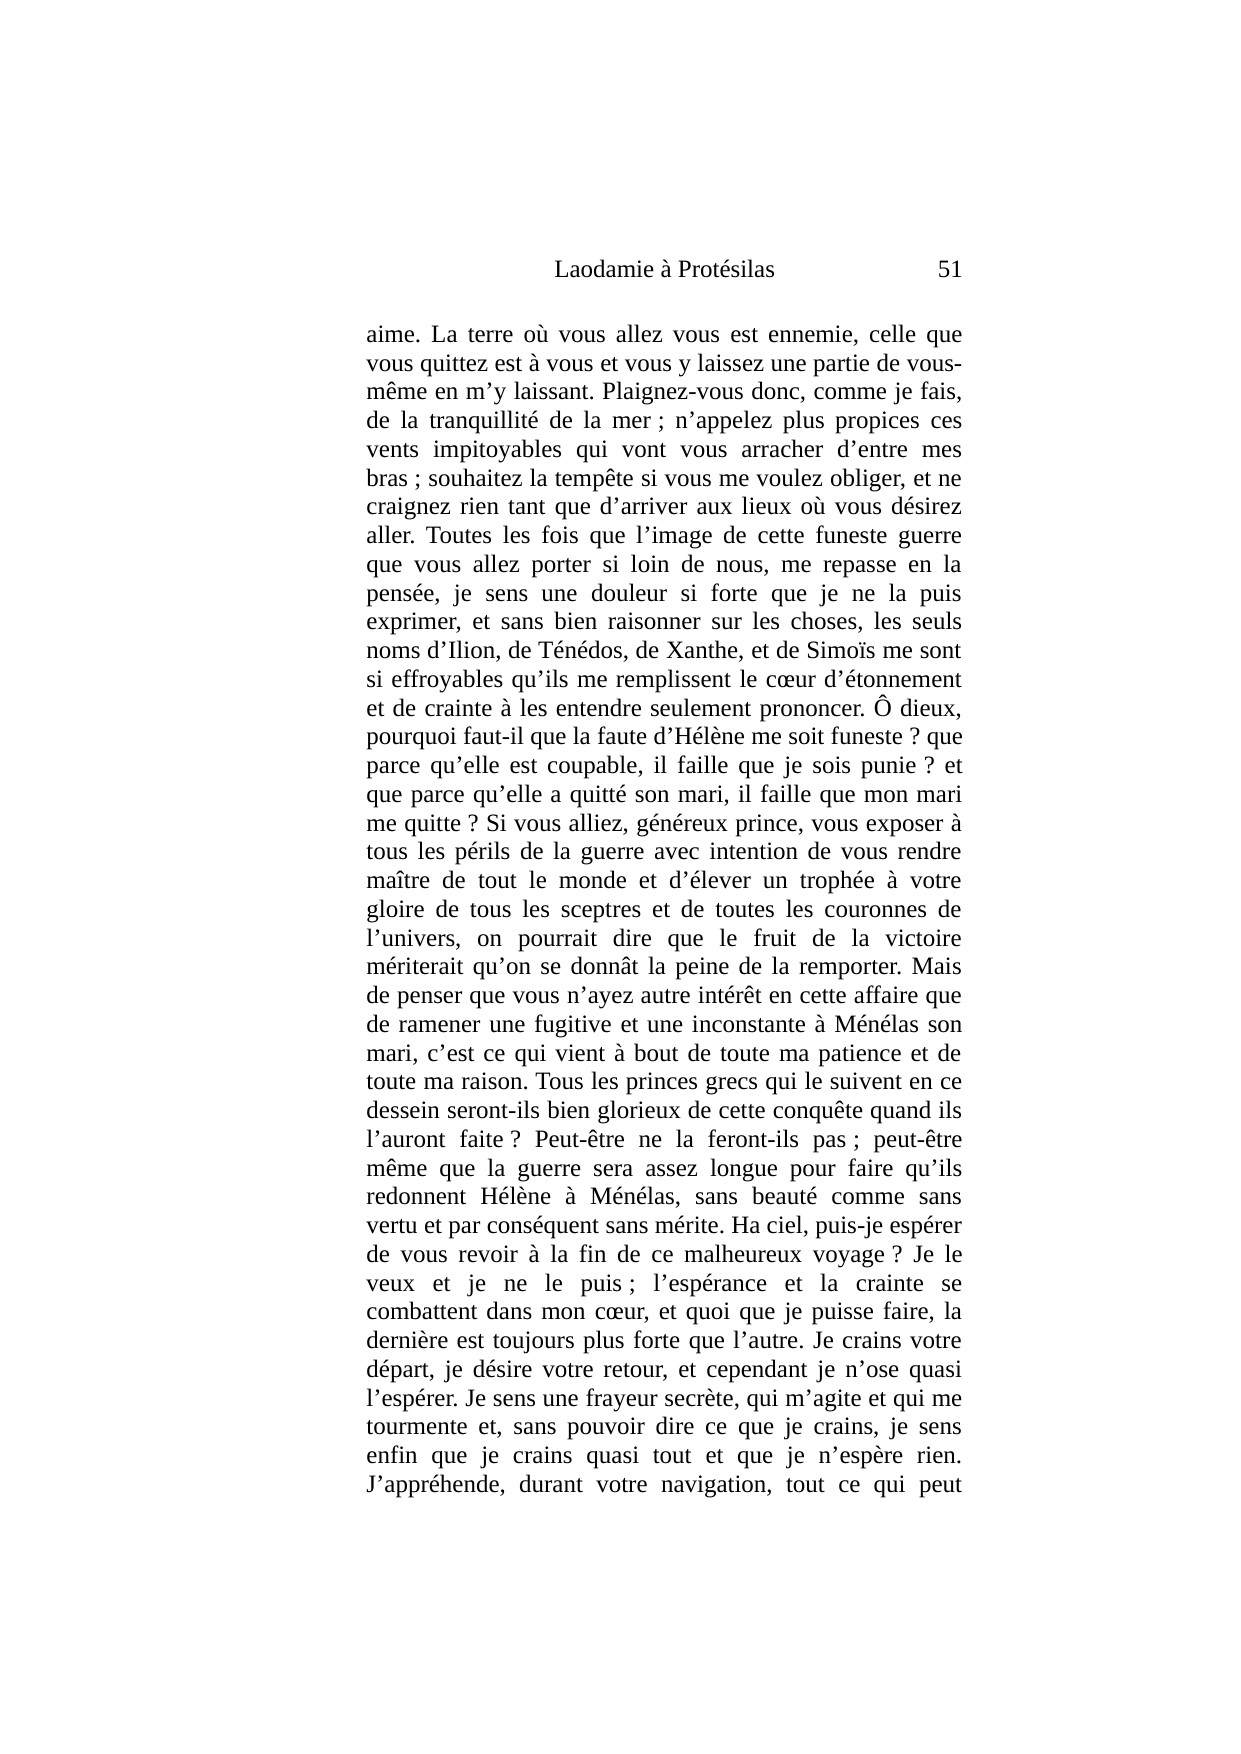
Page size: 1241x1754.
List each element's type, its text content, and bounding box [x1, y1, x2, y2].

text aime. La terre où vous allez vous est ennemie, celle que vous quittez est à vous et vous y laissez une partie de vous-même en m’y laissant. Plaignez-vous donc, comme je fais, de la tranquillité de la mer ; n’appelez plus propices ces vents impitoyables qui vont vous arracher d’entre mes bras ; souhaitez la tempête si vous me voulez obliger, et ne craignez rien tant que d’arriver aux lieux où vous désirez aller. Toutes les fois que l’image de cette funeste guerre que vous allez porter si loin de nous, me repasse en la pensée, je sens une douleur si forte que je ne la puis exprimer, et sans bien raisonner sur les choses, les seuls noms d’Ilion, de Ténédos, de Xanthe, et de Simoïs me sont si effroyables qu’ils me remplissent le cœur d’étonnement et de crainte à les entendre seulement prononcer. Ô dieux, pourquoi faut-il que la faute d’Hélène me soit funeste ? que parce qu’elle est coupable, il faille que je sois punie ? et que parce qu’elle a quitté son mari, il faille que mon mari me quitte ? Si vous alliez, généreux prince, vous exposer à tous les périls de la guerre avec intention de vous rendre maître de tout le monde et d’élever un trophée à votre gloire de tous les sceptres et de toutes les couronnes de l’univers, on pourrait dire que le fruit de la victoire mériterait qu’on se donnât la peine de la remporter. Mais de penser que vous n’ayez autre intérêt en cette affaire que de ramener une fugitive et une inconstante à Ménélas son mari, c’est ce qui vient à bout de toute ma patience et de toute ma raison. Tous les princes grecs qui le suivent en ce dessein seront-ils bien glorieux de cette conquête quand ils l’auront faite ? Peut-être ne la feront-ils pas ; peut-être même que la guerre sera assez longue pour faire qu’ils redonnent Hélène à Ménélas, sans beauté comme sans vertu et par conséquent sans mérite. Ha ciel, puis-je espérer de vous revoir à la fin de ce malheureux voyage ? Je le veux et je ne le puis ; l’espérance et la crainte se combattent dans mon cœur, et quoi que je puisse faire, la dernière est toujours plus forte que l’autre. Je crains votre départ, je désire votre retour, et cependant je n’ose quasi l’espérer. Je sens une frayeur secrète, qui m’agite et qui me tourmente et, sans pouvoir dire ce que je crains, je sens enfin que je crains quasi tout et que je n’espère rien. J’appréhende, durant votre navigation, tout ce qui peut [366, 319, 963, 1498]
